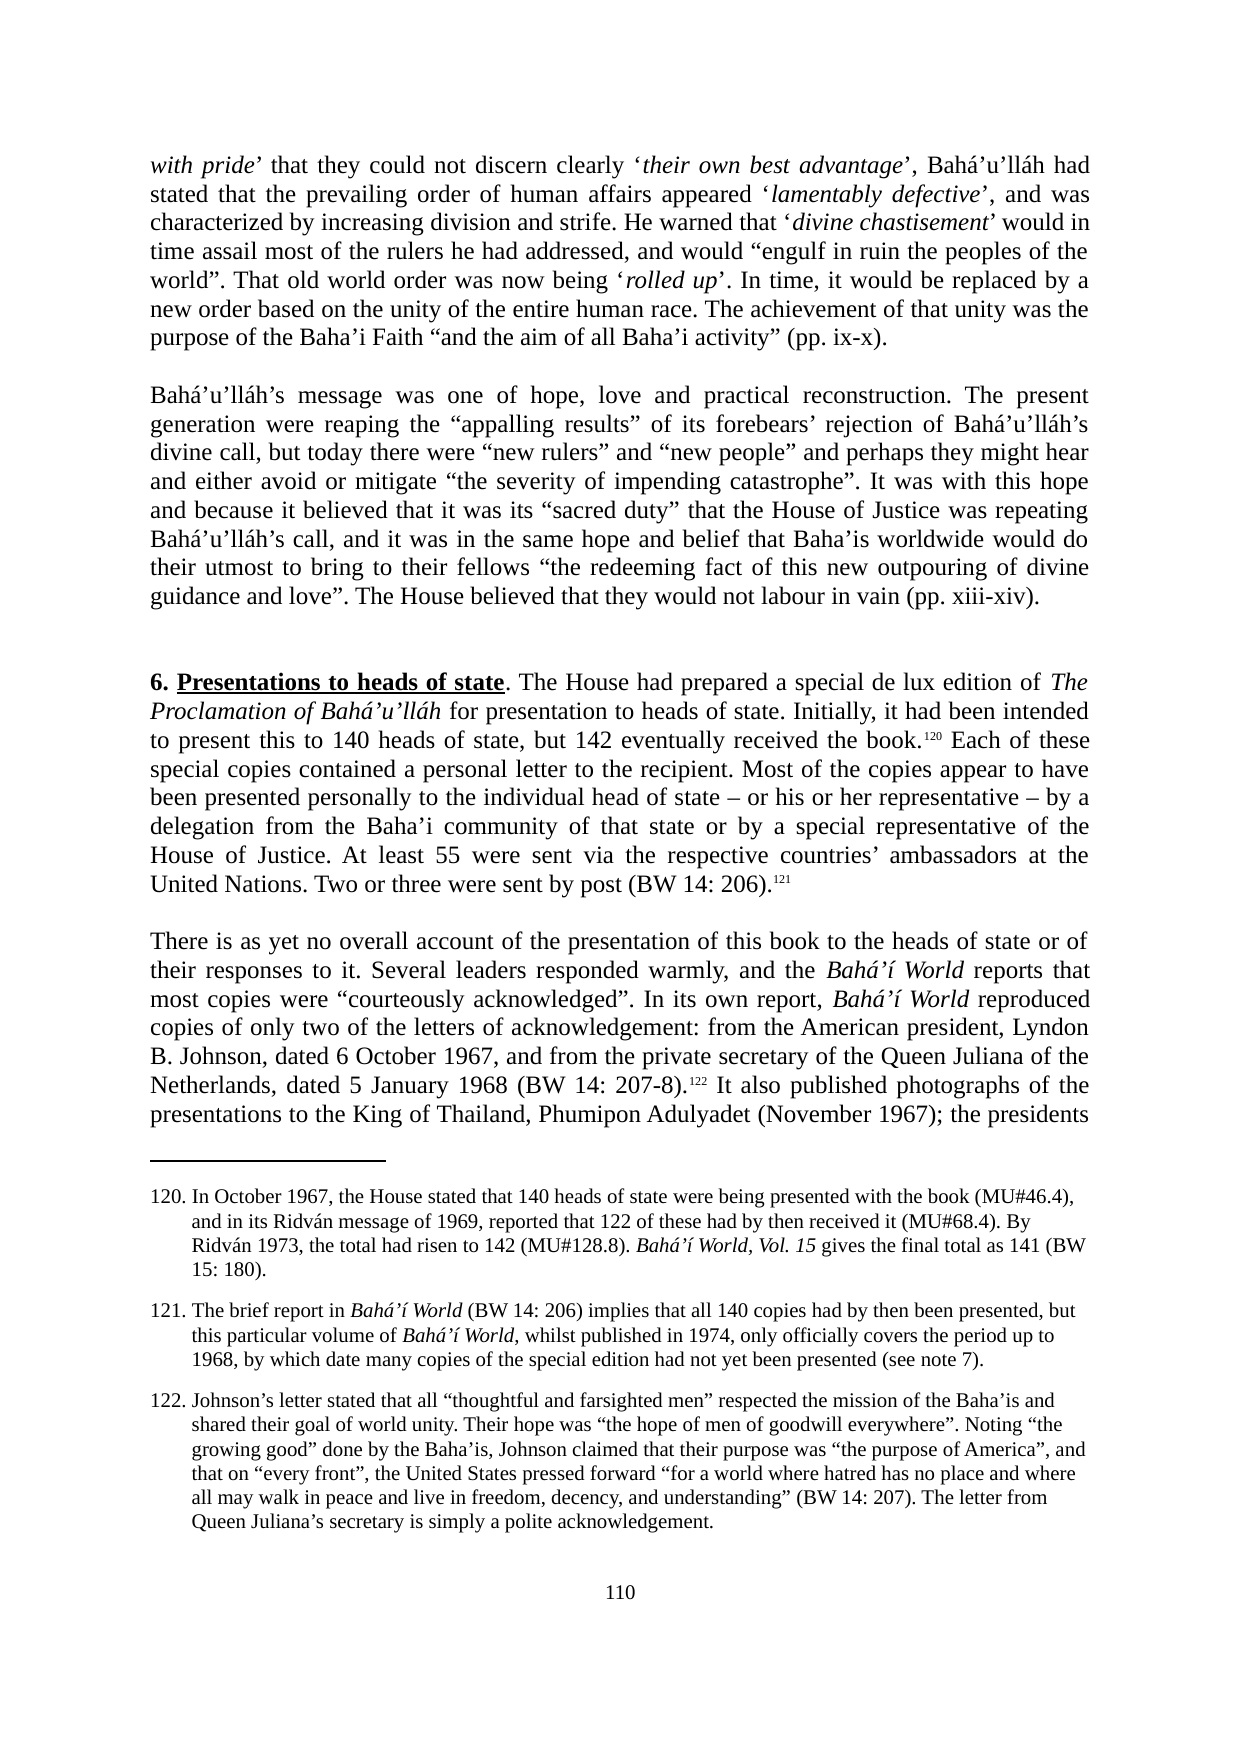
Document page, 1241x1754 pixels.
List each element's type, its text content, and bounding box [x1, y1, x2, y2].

text There is as yet no overall account of the presentation of this book to the heads of state or of their responses to it. Several leaders responded warmly, and the Bahá’í World reports that most copies were “courteously acknowledged”. In its own report, Bahá’í World reproduced copies of only two of the letters of acknowledgement: from the American president, Lyndon B. Johnson, dated 6 October 1967, and from the private secretary of the Queen Juliana of the Netherlands, dated 5 January 1968 (BW 14: 207-8). It also published photographs of the presentations to the King of Thailand, Phumipon Adulyadet (November 1967); the presidents [150, 926, 1090, 1127]
text with pride’ that they could not discern clearly ‘their own best advantage’, Bahá’u’lláh had stated that the prevailing order of human affairs appeared ‘lamentably defective’, and was characterized by increasing division and strife. He warned that ‘divine chastisement’ would in time assail most of the rulers he had addressed, and would “engulf in ruin the peoples of the world”. That old world order was now being ‘rolled up’. In time, it would be replaced by a new order based on the unity of the entire human race. The achievement of that unity was the purpose of the Baha’i Faith “and the aim of all Baha’i activity” (pp. ix-x). [150, 150, 1090, 351]
text The brief report in Bahá’í World (BW 14: 206) implies that all 140 copies had by then been presented, but this particular volume of Bahá’í World, whilst published in 1974, only officially covers the period up to 1968, by which date many copies of the special edition had not yet been presented (see note 7). [150, 1298, 1090, 1371]
text In October 1967, the House stated that 140 heads of state were being presented with the book (MU#46.4), and in its Ridván message of 1969, reported that 122 of these had by then received it (MU#68.4). By Ridván 1973, the total had risen to 142 (MU#128.8). Bahá’í World, Vol. 15 gives the final total as 141 (BW 15: 180). [150, 1184, 1090, 1281]
text 6. Presentations to heads of state. The House had prepared a special de lux edition of The Proclamation of Bahá’u’lláh for presentation to heads of state. Initially, it had been intended to present this to 140 heads of state, but 142 eventually received the book. Each of these special copies contained a personal letter to the recipient. Most of the copies appear to have been presented personally to the individual head of state – or his or her representative – by a delegation from the Baha’i community of that state or by a special representative of the House of Justice. At least 55 were sent via the respective countries’ ambassadors at the United Nations. Two or three were sent by post (BW 14: 206). [150, 667, 1090, 897]
text Bahá’u’lláh’s message was one of hope, love and practical reconstruction. The present generation were reaping the “appalling results” of its forebears’ rejection of Bahá’u’lláh’s divine call, but today there were “new rulers” and “new people” and perhaps they might hear and either avoid or mitigate “the severity of impending catastrophe”. It was with this hope and because it believed that it was its “sacred duty” that the House of Justice was repeating Bahá’u’lláh’s call, and it was in the same hope and belief that Baha’is worldwide would do their utmost to bring to their fellows “the redeeming fact of this new outpouring of divine guidance and love”. The House believed that they would not labour in vain (pp. xiii-xiv). [150, 380, 1090, 610]
text Johnson’s letter stated that all “thoughtful and farsighted men” respected the mission of the Baha’is and shared their goal of world unity. Their hope was “the hope of men of goodwill everywhere”. Noting “the growing good” done by the Baha’is, Johnson claimed that their purpose was “the purpose of America”, and that on “every front”, the United States pressed forward “for a world where hatred has no place and where all may walk in peace and live in freedom, decency, and understanding” (BW 14: 207). The letter from Queen Juliana’s secretary is simply a polite acknowledgement. [150, 1388, 1090, 1533]
